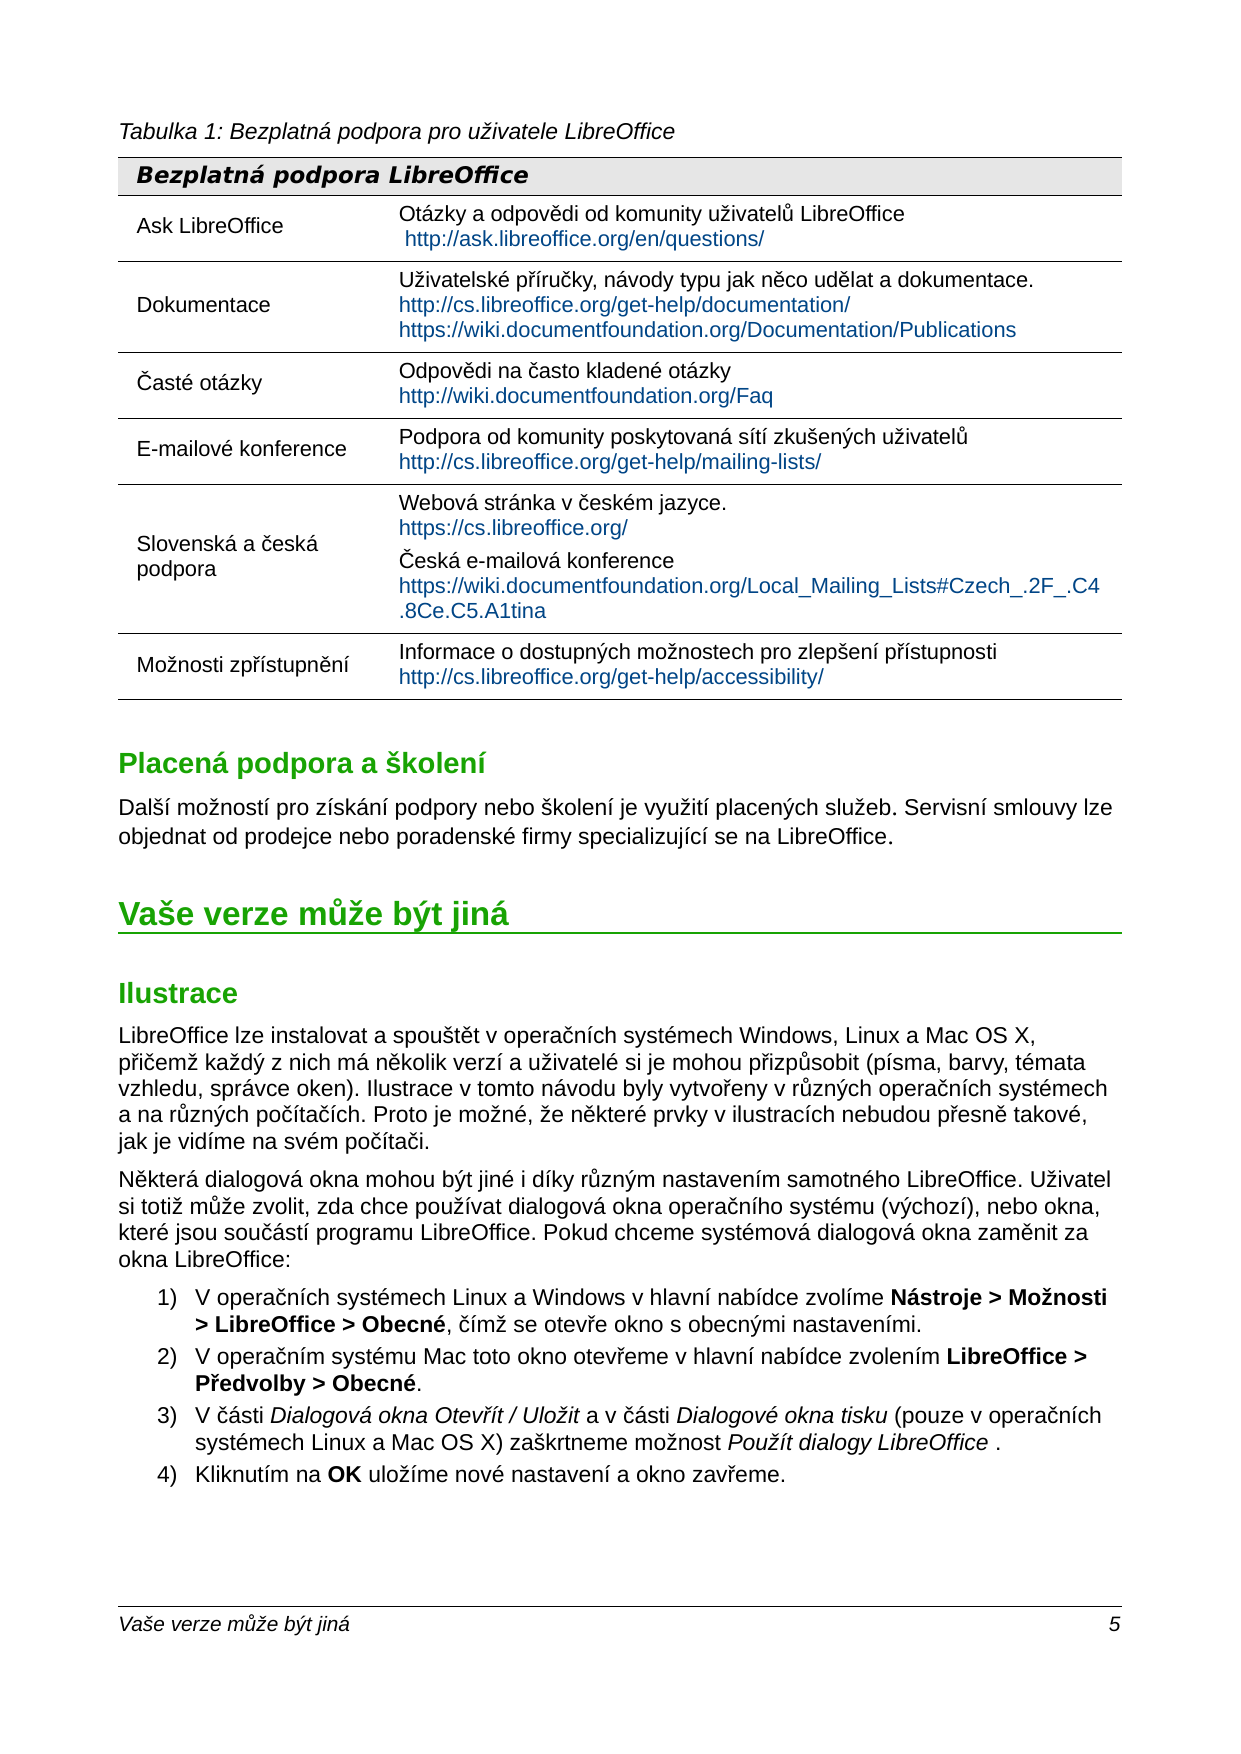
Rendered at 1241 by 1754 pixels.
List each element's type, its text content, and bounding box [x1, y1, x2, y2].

text Tabulka 1: Bezplatná podpora pro uživatele LibreOffice [118, 118, 1122, 144]
subtitle Placená podpora a školení [118, 746, 1122, 779]
text Některá dialogová okna mohou být jiné i díky různým nastavením samotného LibreOffice. Uživatel si totiž může zvolit, zda chce používat dialogová okna operačního systému (výchozí), nebo okna, které jsou součástí programu LibreOffice. Pokud chceme systémová dialogová okna zaměnit za okna LibreOffice: [118, 1166, 1122, 1272]
table_cell Možnosti zpřístupnění [118, 634, 380, 699]
table_cell Otázky a odpovědi od komunity uživatelů LibreOffice http://ask.libreoffice.org/en/questions/ [380, 196, 1122, 261]
list V části Dialogová okna Otevřít / Uložit a v části Dialogové okna tisku (pouze v operačních systémech Linux a Mac OS X) zaškrtneme možnost Použít dialogy LibreOffice . [177, 1402, 1122, 1455]
list V operačním systému Mac toto okno otevřeme v hlavní nabídce zvolením LibreOffice > Předvolby > Obecné. [177, 1343, 1122, 1396]
table_cell E-mailové konference [118, 419, 380, 484]
table_cell Podpora od komunity poskytovaná sítí zkušených uživatelů http://cs.libreoffice.org/get-help/mailing-lists/ [380, 419, 1122, 484]
subtitle Vaše verze může být jiná [118, 894, 1122, 932]
table_cell Slovenská a česká podpora [118, 485, 380, 633]
text Další možností pro získání podpory nebo školení je využití placených služeb. Servisní smlouvy lze objednat od prodejce nebo poradenské firmy specializující se na LibreOffice. [118, 792, 1122, 849]
subtitle Ilustrace [118, 976, 1122, 1010]
table_cell Uživatelské příručky, návody typu jak něco udělat a dokumentace. http://cs.libreoffice.org/get-help/documentation/ https://wiki.documentfoundation.org/Documentation/Publications [380, 262, 1122, 352]
list V operačních systémech Linux a Windows v hlavní nabídce zvolíme Nástroje > Možnosti > LibreOffice > Obecné, čímž se otevře okno s obecnými nastaveními. [177, 1284, 1122, 1337]
table_cell Odpovědi na často kladené otázky http://wiki.documentfoundation.org/Faq [380, 353, 1122, 418]
text LibreOffice lze instalovat a spouštět v operačních systémech Windows, Linux a Mac OS X, přičemž každý z nich má několik verzí a uživatelé si je mohou přizpůsobit (písma, barvy, témata vzhledu, správce oken). Ilustrace v tomto návodu byly vytvořeny v různých operačních systémech a na různých počítačích. Proto je možné, že některé prvky v ilustracích nebudou přesně takové, jak je vidíme na svém počítači. [118, 1022, 1122, 1154]
table_header Bezplatná podpora LibreOffice [118, 158, 1122, 195]
table_cell Ask LibreOffice [118, 196, 380, 261]
table_cell Webová stránka v českém jazyce. https://cs.libreoffice.org/ Česká e-mailová konference https://wiki.documentfoundation.org/Local_Mailing_Lists#Czech_.2F_.C4.8Ce.C5.A1tina [380, 485, 1122, 633]
table_cell Časté otázky [118, 353, 380, 418]
table_cell Dokumentace [118, 262, 380, 352]
table_cell Informace o dostupných možnostech pro zlepšení přístupnosti http://cs.libreoffice.org/get-help/accessibility/ [380, 634, 1122, 699]
list Kliknutím na OK uložíme nové nastavení a okno zavřeme. [177, 1461, 1122, 1488]
